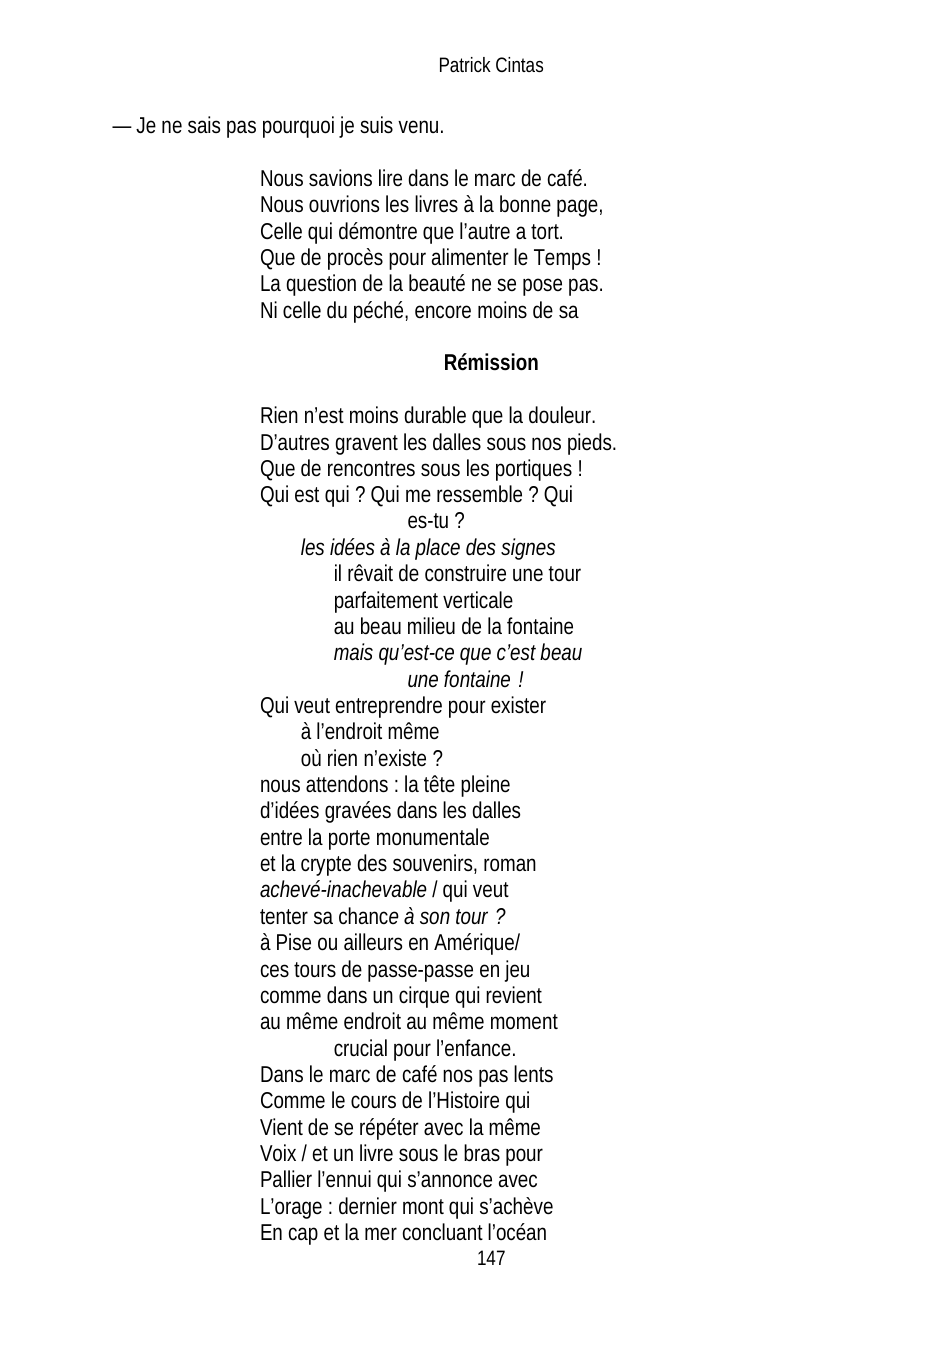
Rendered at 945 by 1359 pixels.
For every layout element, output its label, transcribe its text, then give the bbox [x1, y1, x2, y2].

text d’idées gravées dans les dalles [260, 797, 870, 824]
text Que de rencontres sous les portiques ! [260, 455, 870, 481]
text ces tours de passe-passe en jeu [260, 956, 870, 982]
text D’autres gravent les dalles sous nos pieds. [260, 428, 870, 455]
text au même endroit au même moment [260, 1008, 870, 1034]
text Rien n’est moins durable que la douleur. [260, 402, 870, 428]
text mais qu’est-ce que c’est beau [333, 639, 870, 666]
text L’orage : dernier mont qui s’achève [260, 1193, 870, 1219]
text et la crypte des souvenirs, roman [260, 850, 870, 876]
text — Je ne sais pas pourquoi je suis venu. [112, 112, 870, 138]
text Nous ouvrions les livres à la bonne page, [260, 191, 870, 218]
text En cap et la mer concluant l’océan [260, 1219, 870, 1245]
text Comme le cours de l’Histoire qui [260, 1087, 870, 1114]
text à Pise ou ailleurs en Amérique/ [260, 929, 870, 956]
text entre la porte monumentale [260, 824, 870, 850]
text où rien n’existe ? [301, 745, 870, 771]
text Voix / et un livre sous le bras pour [260, 1140, 870, 1166]
text Vient de se répéter avec la même [260, 1114, 870, 1140]
text une fontaine ! [407, 666, 870, 692]
text La question de la beauté ne se pose pas. [260, 270, 870, 297]
text Qui est qui ? Qui me ressemble ? Qui [260, 481, 870, 507]
text parfaitement verticale [333, 587, 870, 613]
text il rêvait de construire une tour [333, 560, 870, 587]
text Nous savions lire dans le marc de café. [260, 165, 870, 191]
text à l’endroit même [301, 718, 870, 745]
text Qui veut entreprendre pour exister [260, 692, 870, 718]
text comme dans un cirque qui revient [260, 982, 870, 1008]
text Celle qui démontre que l’autre a tort. [260, 218, 870, 244]
text crucial pour l’enfance. [333, 1034, 870, 1061]
text les idées à la place des signes [301, 534, 870, 560]
text Pallier l’ennui qui s’annonce avec [260, 1166, 870, 1193]
text nous attendons : la tête pleine [260, 771, 870, 797]
text Que de procès pour alimenter le Temps ! [260, 244, 870, 270]
text Ni celle du péché, encore moins de sa [260, 297, 870, 323]
text achevé-inachevable / qui veut [260, 876, 870, 903]
text tenter sa chance à son tour ? [260, 903, 870, 929]
text es-tu ? [407, 507, 870, 534]
text Rémission [112, 349, 870, 376]
text Dans le marc de café nos pas lents [260, 1061, 870, 1087]
text au beau milieu de la fontaine [333, 613, 870, 639]
